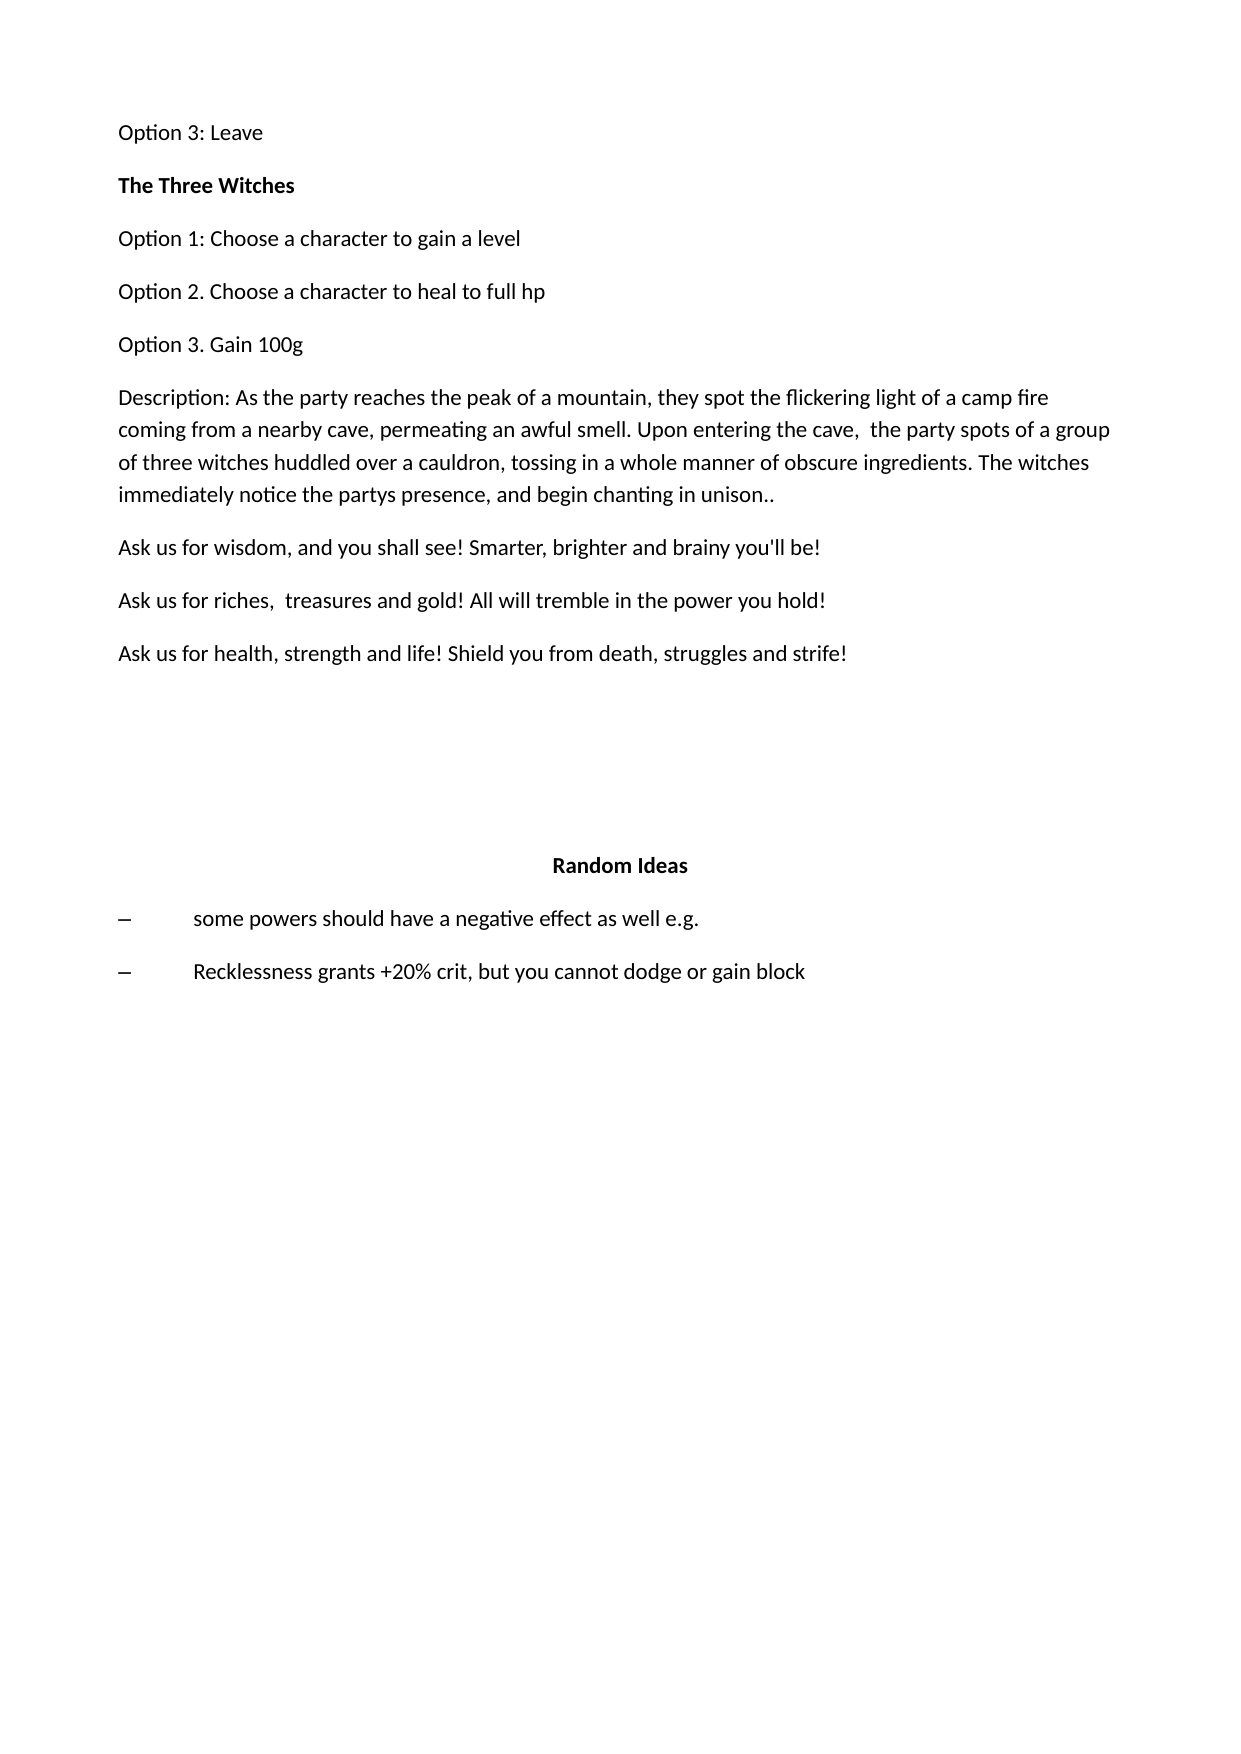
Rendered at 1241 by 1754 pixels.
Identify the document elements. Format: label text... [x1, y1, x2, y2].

list The Three Witches [118, 171, 1122, 199]
text Ask us for riches, treasures and gold! All will tremble in the power you hold! [118, 586, 1122, 614]
text Option 3: Leave [118, 118, 1122, 146]
text Option 1: Choose a character to gain a level [118, 224, 1122, 252]
text Option 2. Choose a character to heal to full hp [118, 277, 1122, 305]
list Recklessness grants +20% crit, but you cannot dodge or gain block [118, 957, 1122, 985]
text Ask us for health, strength and life! Shield you from death, struggles and strife! [118, 639, 1122, 667]
text Random Ideas [118, 851, 1122, 879]
text Description: As the party reaches the peak of a mountain, they spot the flickering light of a camp fire coming from a nearby cave, permeating an awful smell. Upon entering the cave, the party spots of a group of three witches huddled over a cauldron, tossing in a whole manner of obscure ingredients. The witches immediately notice the partys presence, and begin chanting in unison.. [118, 383, 1122, 508]
list some powers should have a negative effect as well e.g. [118, 904, 1122, 932]
text Ask us for wisdom, and you shall see! Smarter, brighter and brainy you'll be! [118, 533, 1122, 561]
text Option 3. Gain 100g [118, 330, 1122, 358]
